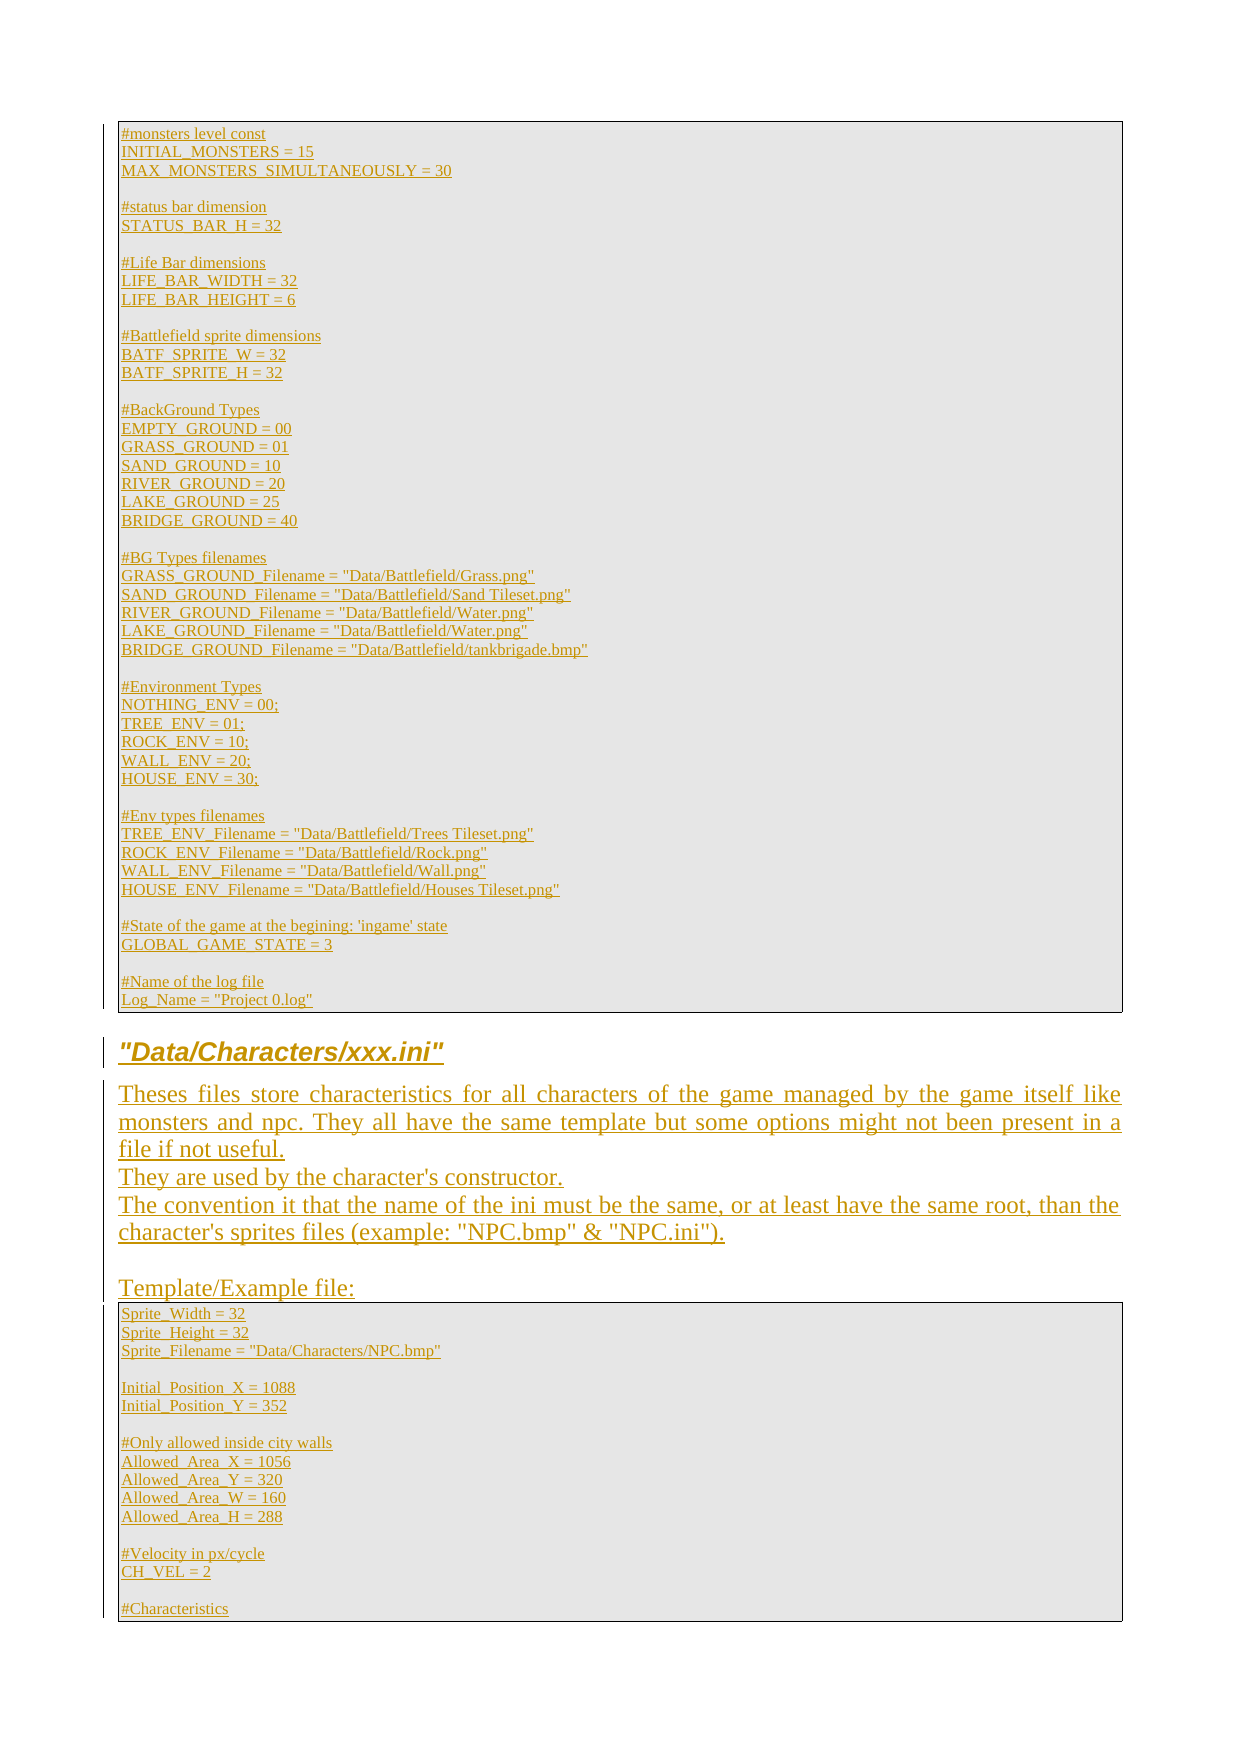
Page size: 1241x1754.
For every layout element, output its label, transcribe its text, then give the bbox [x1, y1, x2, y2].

text They are used by the character's constructor. [118, 1163, 1122, 1191]
text GRASS_GROUND_Filename = "Data/Battlefield/Grass.png" [119, 564, 1122, 582]
text WALL_ENV_Filename = "Data/Battlefield/Wall.png" [119, 859, 1122, 877]
text SAND_GROUND_Filename = "Data/Battlefield/Sand Tileset.png" [119, 582, 1122, 601]
text NOTHING_ENV = 00; [119, 693, 1122, 711]
text ROCK_ENV_Filename = "Data/Battlefield/Rock.png" [119, 840, 1122, 859]
text Sprite_Width = 32 [119, 1303, 1122, 1320]
text MAX_MONSTERS_SIMULTANEOUSLY = 30 [119, 158, 1122, 176]
text Initial_Position_Y = 352 [119, 1394, 1122, 1412]
text TREE_ENV_Filename = "Data/Battlefield/Trees Tileset.png" [119, 822, 1122, 840]
text RIVER_GROUND_Filename = "Data/Battlefield/Water.png" [119, 601, 1122, 619]
text WALL_ENV = 20; [119, 748, 1122, 766]
text BATF_SPRITE_H = 32 [119, 361, 1122, 379]
text LIFE_BAR_WIDTH = 32 [119, 269, 1122, 287]
text monsters and npc. They all have the same template but some options might not been present in a [118, 1105, 1122, 1132]
text LIFE_BAR_HEIGHT = 6 [119, 287, 1122, 306]
text Log_Name = "Project 0.log" [119, 988, 1122, 1012]
text #Velocity in px/cycle [119, 1541, 1122, 1560]
text BRIDGE_GROUND_Filename = "Data/Battlefield/tankbrigade.bmp" [119, 637, 1122, 656]
text #Battlefield sprite dimensions [119, 324, 1122, 342]
text "Data/Characters/xxx.ini" [118, 1037, 1122, 1067]
text SAND_GROUND = 10 [119, 453, 1122, 471]
text BATF_SPRITE_W = 32 [119, 342, 1122, 361]
text Allowed_Area_W = 160 [119, 1486, 1122, 1504]
text #Env types filenames [119, 803, 1122, 822]
text Template/Example file: [118, 1274, 1122, 1302]
text Initial_Position_X = 1088 [119, 1375, 1122, 1394]
text #Environment Types [119, 674, 1122, 693]
text #Life Bar dimensions [119, 250, 1122, 269]
text STATUS_BAR_H = 32 [119, 213, 1122, 232]
text RIVER_GROUND = 20 [119, 471, 1122, 490]
text Theses files store characteristics for all characters of the game managed by the game itself like [118, 1080, 1122, 1104]
text file if not useful. [118, 1133, 1122, 1163]
text HOUSE_ENV_Filename = "Data/Battlefield/Houses Tileset.png" [119, 877, 1122, 896]
text #BG Types filenames [119, 545, 1122, 564]
text #Name of the log file [119, 969, 1122, 988]
text CH_VEL = 2 [119, 1560, 1122, 1578]
text LAKE_GROUND = 25 [119, 490, 1122, 508]
text LAKE_GROUND_Filename = "Data/Battlefield/Water.png" [119, 619, 1122, 637]
text #BackGround Types [119, 398, 1122, 416]
text Allowed_Area_H = 288 [119, 1504, 1122, 1523]
text ROCK_ENV = 10; [119, 729, 1122, 748]
text INITIAL_MONSTERS = 15 [119, 139, 1122, 158]
text EMPTY_GROUND = 00 [119, 416, 1122, 434]
text Allowed_Area_X = 1056 [119, 1449, 1122, 1468]
text The convention it that the name of the ini must be the same, or at least have the same root, than the character's sprites files (example: "NPC.bmp" & "NPC.ini"). [118, 1191, 1122, 1246]
text #Only allowed inside city walls [119, 1431, 1122, 1449]
text HOUSE_ENV = 30; [119, 766, 1122, 785]
text #Characteristics [119, 1597, 1122, 1621]
text #status bar dimension [119, 195, 1122, 213]
text Sprite_Filename = "Data/Characters/NPC.bmp" [119, 1338, 1122, 1357]
text TREE_ENV = 01; [119, 711, 1122, 729]
text #State of the game at the begining: 'ingame' state [119, 914, 1122, 932]
text Allowed_Area_Y = 320 [119, 1468, 1122, 1486]
text Sprite_Height = 32 [119, 1320, 1122, 1338]
text GRASS_GROUND = 01 [119, 434, 1122, 453]
text #monsters level const [119, 122, 1122, 139]
text GLOBAL_GAME_STATE = 3 [119, 932, 1122, 951]
text BRIDGE_GROUND = 40 [119, 508, 1122, 527]
